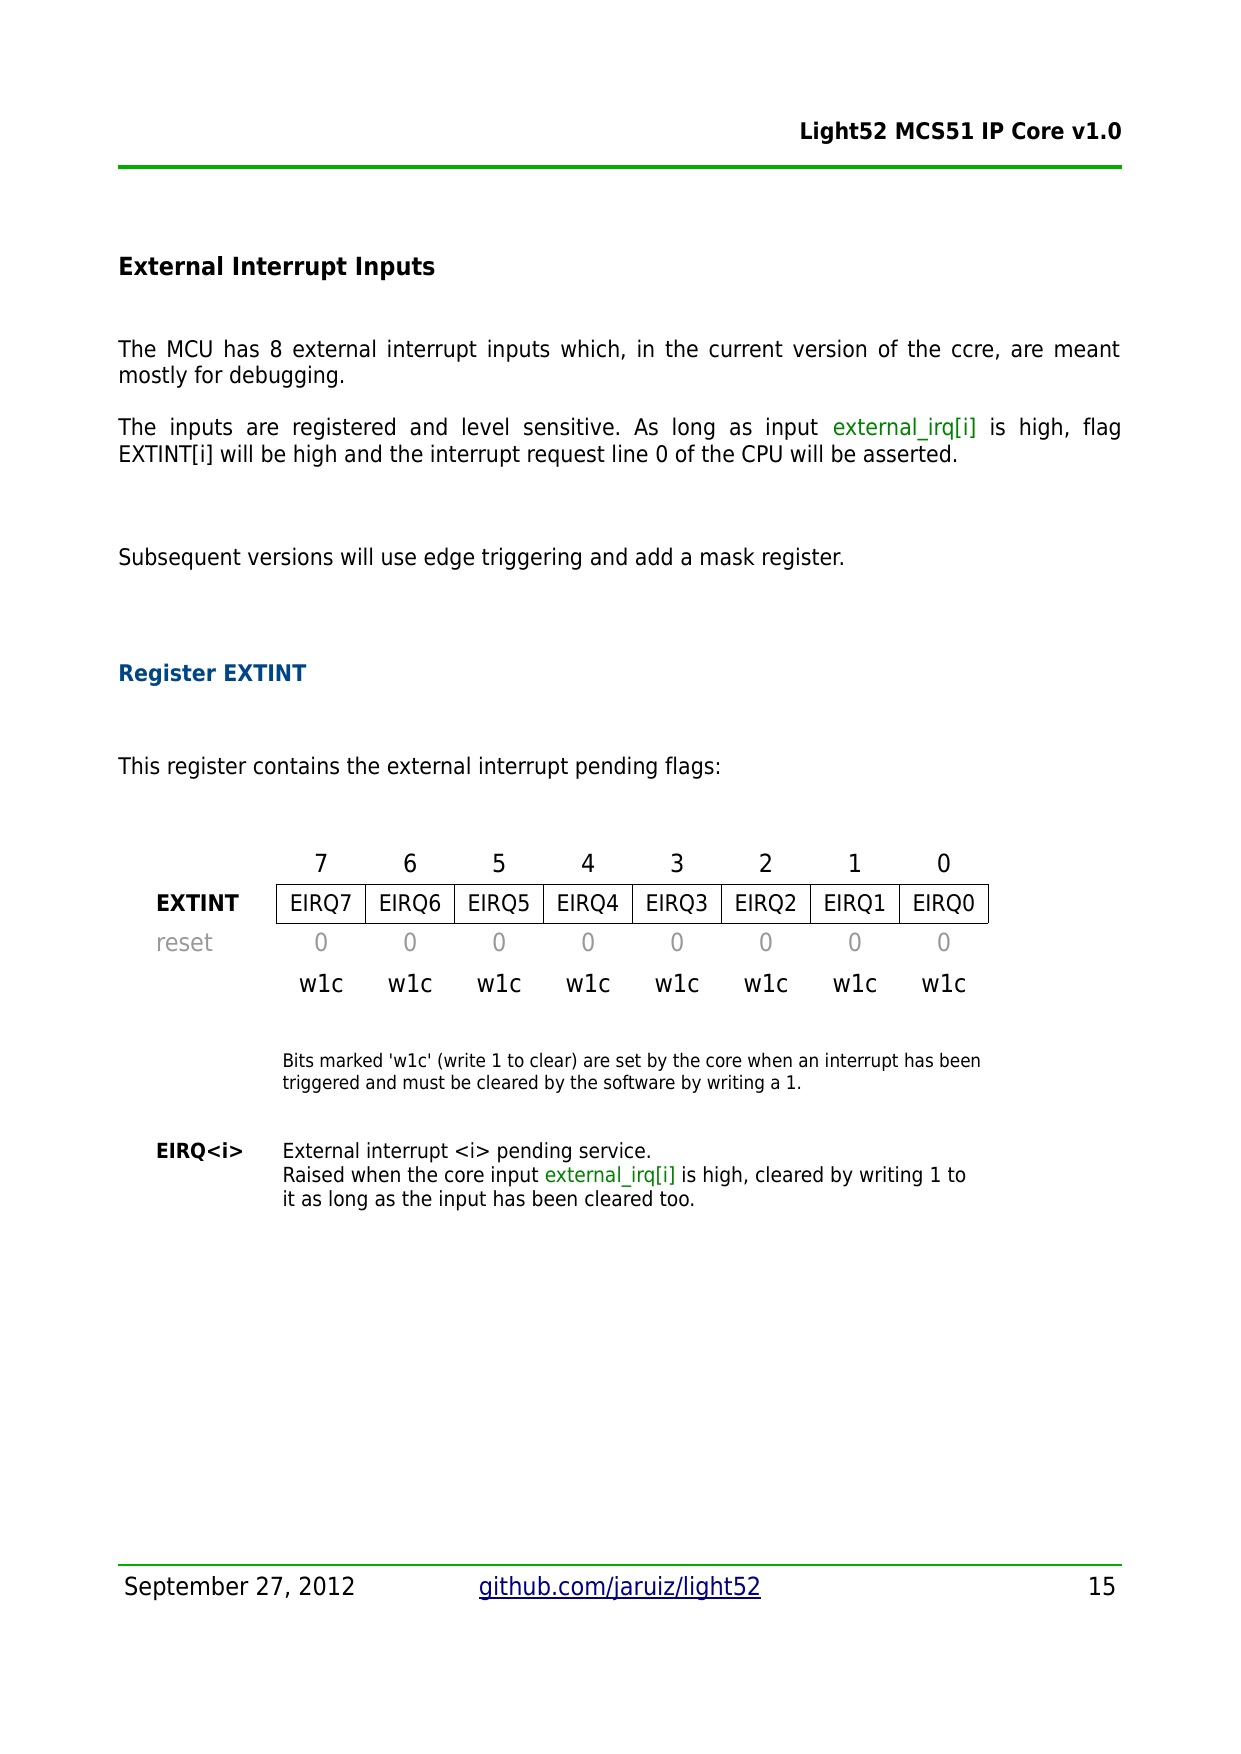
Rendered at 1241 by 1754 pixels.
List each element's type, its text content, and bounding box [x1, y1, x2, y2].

subtitle Register EXTINT [118, 660, 1122, 687]
table_header 1 [810, 844, 899, 884]
table_cell w1c [454, 963, 543, 1004]
table_cell EIRQ6 [366, 885, 454, 923]
text Subsequent versions will use edge triggering and add a mask register. [118, 544, 1122, 571]
table_cell 0 [899, 924, 988, 963]
table_cell w1c [365, 963, 454, 1004]
table_header 3 [632, 844, 721, 884]
text The inputs are registered and level sensitive. As long as input external_irq[i] is high, flag EXTINT[i] will be high and the interrupt request line 0 of the CPU will be asserted. [118, 414, 1122, 467]
table_cell [150, 1045, 276, 1100]
table_cell EIRQ0 [900, 885, 988, 923]
table_cell External interrupt <i> pending service. Raised when the core input external_irq[i] is high, cleared by writing 1 to it as long as the input has been cleared too. [276, 1133, 988, 1242]
table_cell 0 [454, 924, 543, 963]
table_header 2 [721, 844, 810, 884]
table_header 5 [454, 844, 543, 884]
table_header 7 [276, 844, 365, 884]
table_cell EIRQ3 [633, 885, 721, 923]
table_cell 0 [721, 924, 810, 963]
text This register contains the external interrupt pending flags: [118, 753, 1122, 779]
subtitle External Interrupt Inputs [118, 252, 1122, 282]
table_cell 0 [543, 924, 632, 963]
table_cell 0 [365, 924, 454, 963]
table_cell [150, 1004, 276, 1044]
table_cell Bits marked 'w1c' (write 1 to clear) are set by the core when an interrupt has been triggered and must be cleared by the software by writing a 1. [276, 1045, 988, 1100]
table_header [150, 844, 276, 884]
table_cell EIRQ<i> [150, 1133, 276, 1242]
table_cell reset [150, 923, 276, 963]
table_cell EXTINT [150, 884, 276, 923]
table_cell [276, 1100, 988, 1133]
table_cell EIRQ5 [455, 885, 543, 923]
table_cell w1c [810, 963, 899, 1004]
table_cell EIRQ2 [722, 885, 810, 923]
table_cell EIRQ1 [811, 885, 899, 923]
table_cell [276, 1004, 988, 1044]
table_header 6 [365, 844, 454, 884]
table_header 0 [899, 844, 988, 884]
table_cell EIRQ4 [544, 885, 632, 923]
table_cell EIRQ7 [277, 885, 365, 923]
table_cell [150, 1100, 276, 1133]
table_cell 0 [276, 924, 365, 963]
table_header 4 [543, 844, 632, 884]
table_cell w1c [543, 963, 632, 1004]
text The MCU has 8 external interrupt inputs which, in the current version of the ccre, are meant mostly for debugging. [118, 336, 1122, 389]
table_cell w1c [632, 963, 721, 1004]
table_cell 0 [632, 924, 721, 963]
table_cell [150, 963, 276, 1004]
table_cell w1c [276, 963, 365, 1004]
table_cell 0 [810, 924, 899, 963]
table_cell w1c [721, 963, 810, 1004]
table_cell w1c [899, 963, 988, 1004]
